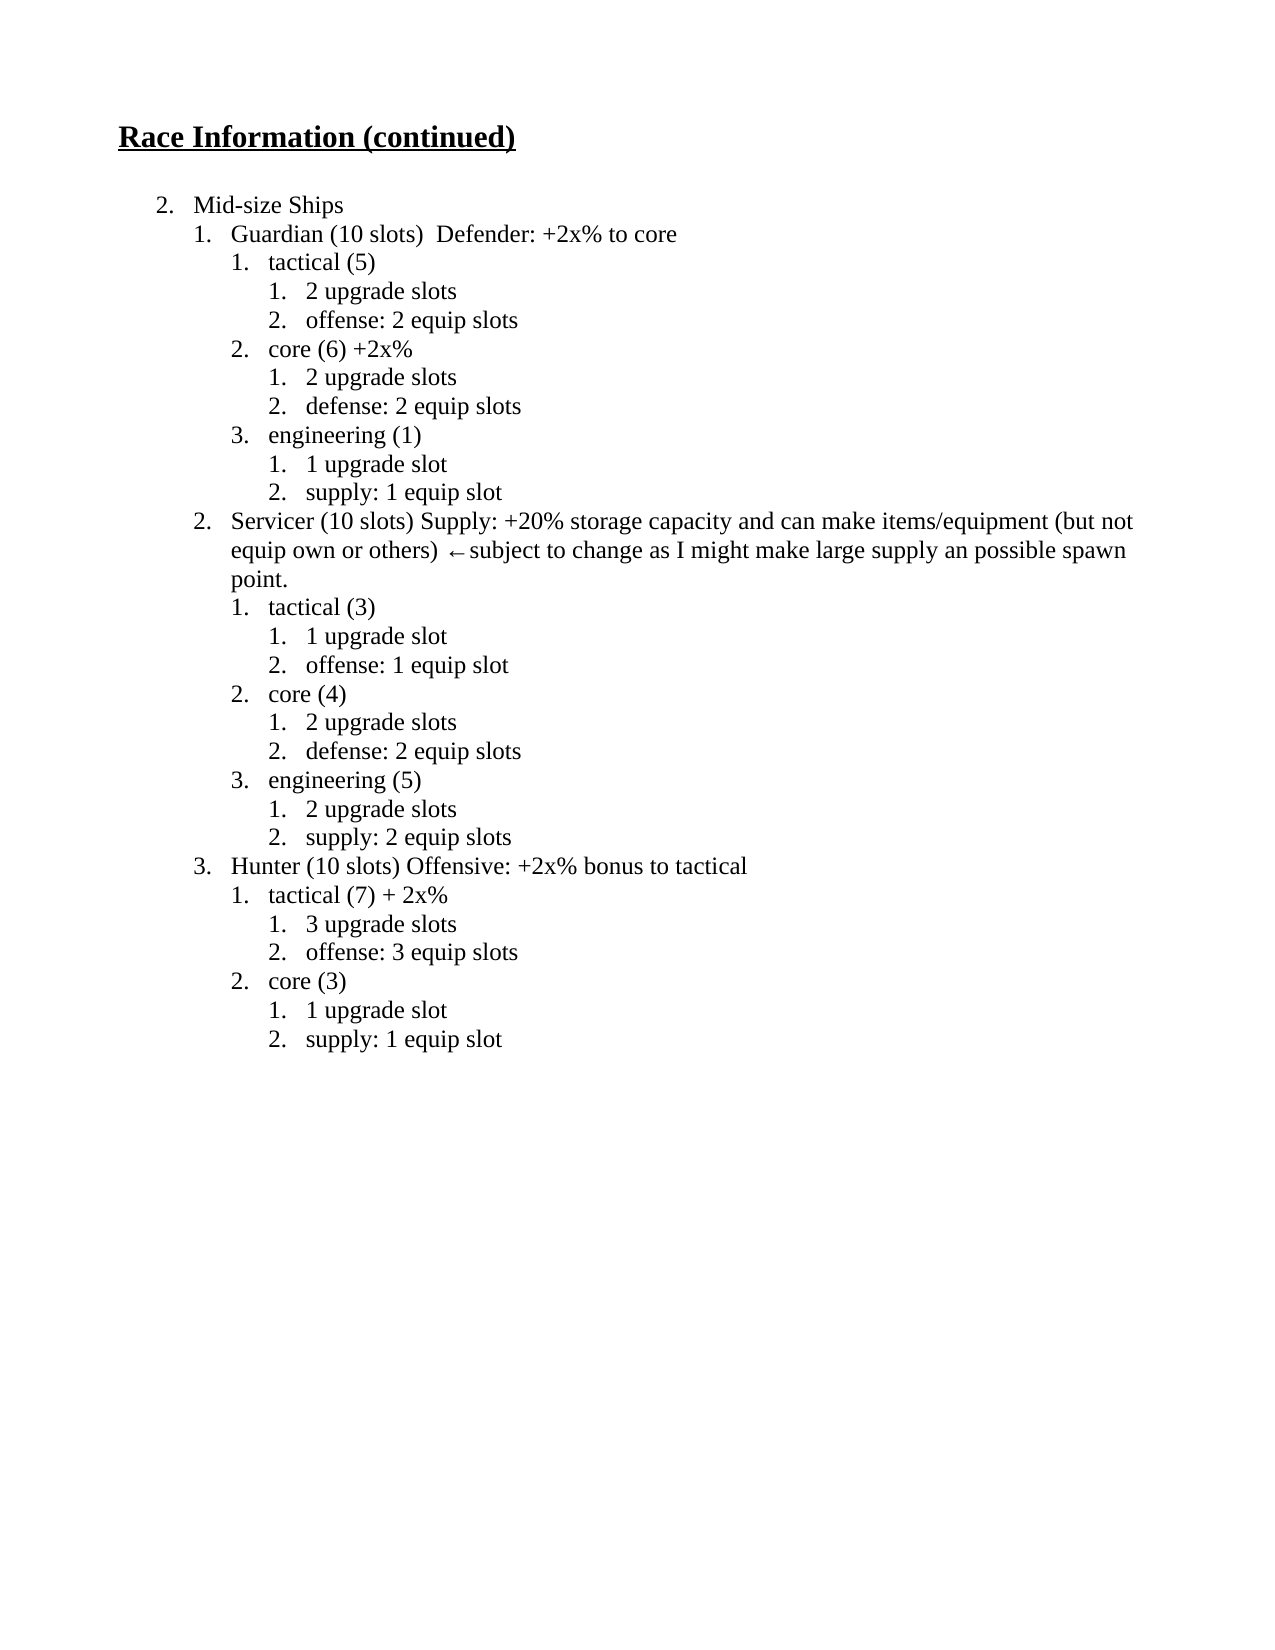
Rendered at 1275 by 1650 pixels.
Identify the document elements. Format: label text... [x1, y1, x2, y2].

list Mid-size Ships [156, 190, 1157, 219]
list core (6) +2x% [231, 334, 1157, 362]
list offense: 3 equip slots [268, 937, 1157, 966]
list 2 upgrade slots [268, 276, 1157, 305]
list supply: 1 equip slot [268, 477, 1157, 506]
list core (3) [231, 966, 1157, 995]
list 3 upgrade slots [268, 909, 1157, 937]
list tactical (7) + 2x% [231, 880, 1157, 909]
list Servicer (10 slots) Supply: +20% storage capacity and can make items/equipment (but not equip own or others) ←subject to change as I might make large supply an possible spawn point. [193, 506, 1157, 592]
list 2 upgrade slots [268, 794, 1157, 822]
list 1 upgrade slot [268, 995, 1157, 1024]
list 1 upgrade slot [268, 621, 1157, 650]
list 2 upgrade slots [268, 362, 1157, 391]
list tactical (5) [231, 247, 1157, 276]
list 1 upgrade slot [268, 449, 1157, 477]
list 2 upgrade slots [268, 707, 1157, 736]
list defense: 2 equip slots [268, 391, 1157, 420]
list engineering (5) [231, 765, 1157, 794]
text Race Information (continued) [118, 118, 1157, 154]
list supply: 2 equip slots [268, 822, 1157, 851]
list core (4) [231, 679, 1157, 707]
list supply: 1 equip slot [268, 1024, 1157, 1052]
list tactical (3) [231, 592, 1157, 621]
list offense: 1 equip slot [268, 650, 1157, 679]
list defense: 2 equip slots [268, 736, 1157, 765]
list Guardian (10 slots) Defender: +2x% to core [193, 219, 1157, 247]
list engineering (1) [231, 420, 1157, 449]
list Hunter (10 slots) Offensive: +2x% bonus to tactical [193, 851, 1157, 880]
list offense: 2 equip slots [268, 305, 1157, 334]
